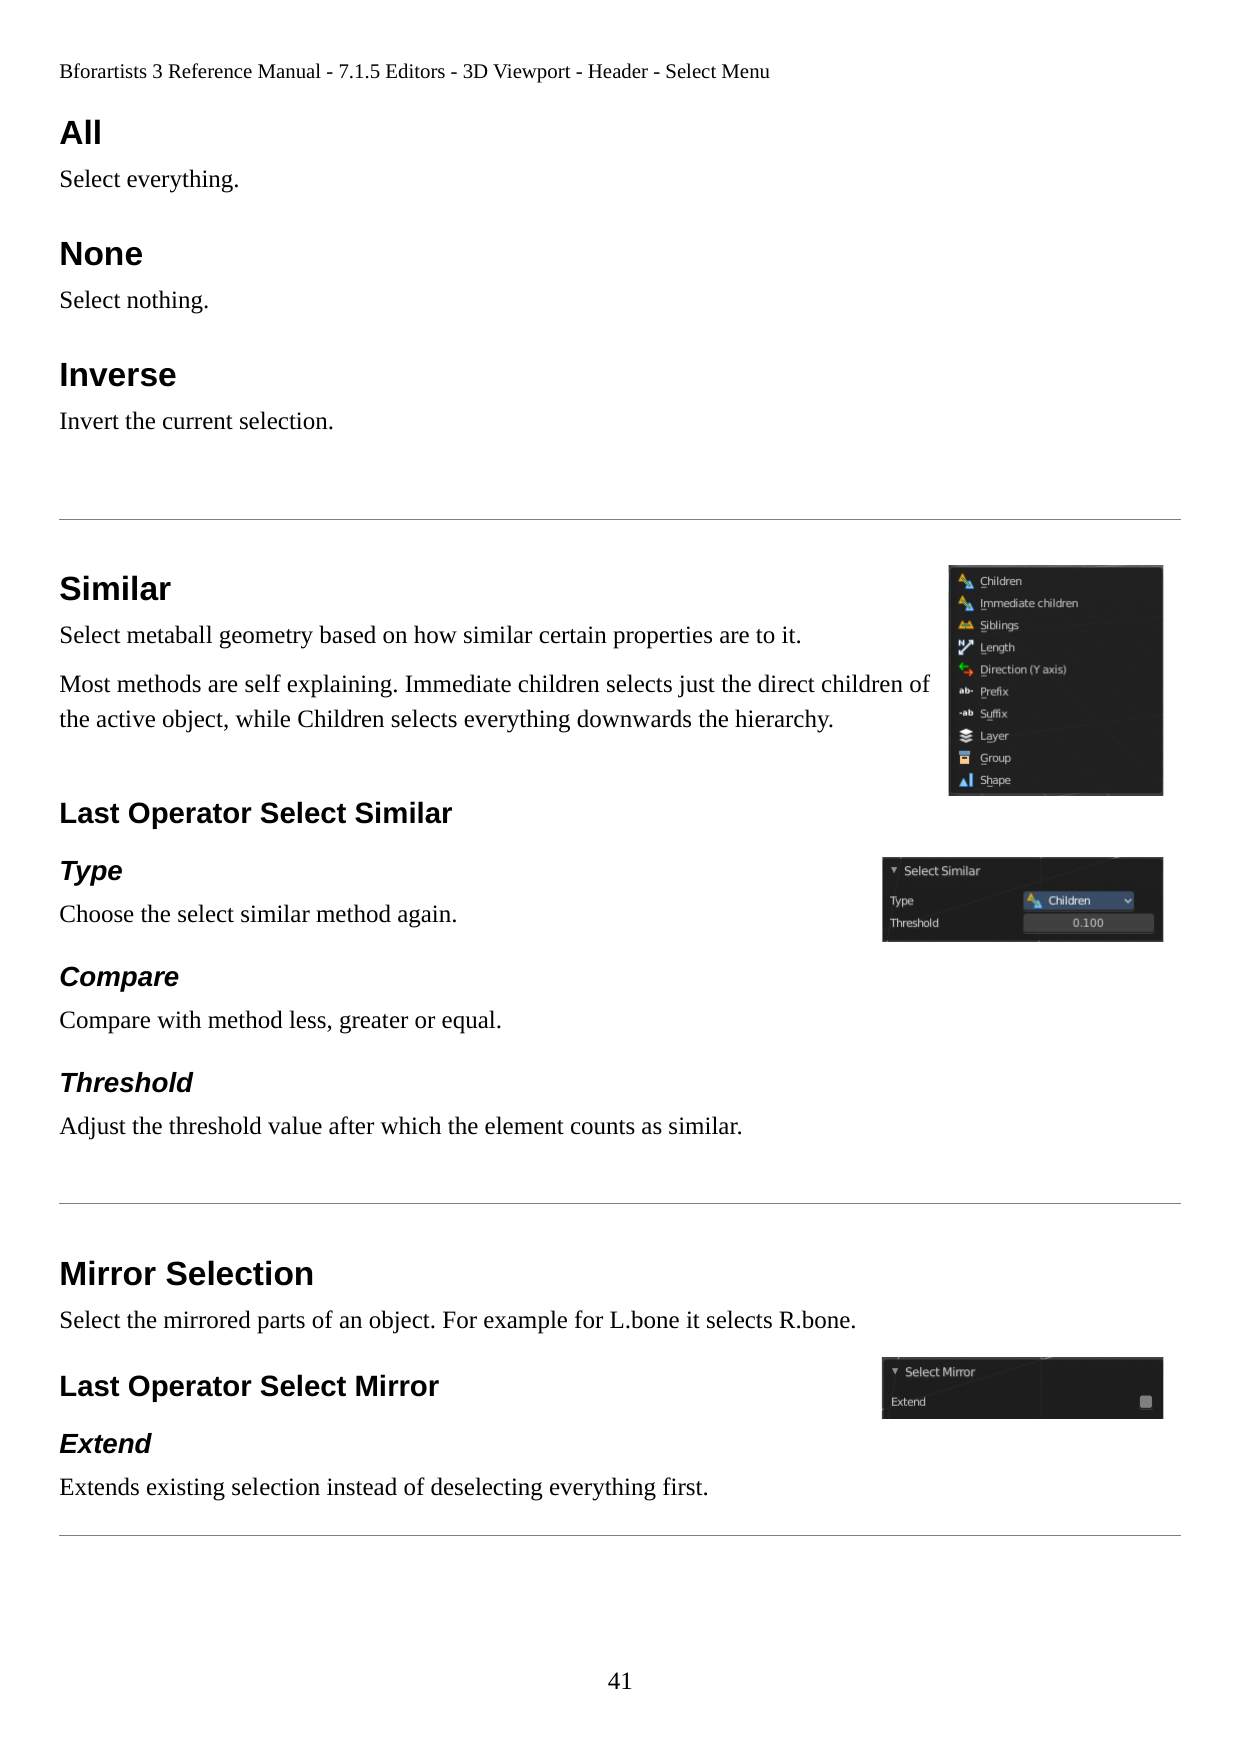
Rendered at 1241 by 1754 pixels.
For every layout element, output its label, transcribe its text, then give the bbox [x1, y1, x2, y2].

text Select everything. [59, 164, 1181, 192]
subtitle Type [59, 855, 1181, 887]
text Compare with method less, greater or equal. [59, 1005, 1181, 1034]
subtitle Last Operator Select Mirror [59, 1369, 881, 1402]
text Choose the select similar method again. [59, 899, 882, 928]
subtitle Last Operator Select Similar [59, 796, 1181, 830]
subtitle Similar [59, 569, 948, 608]
text Select nothing. [59, 285, 1181, 313]
picture [948, 565, 1164, 796]
text Invert the current selection. [59, 406, 1181, 434]
subtitle [1164, 1369, 1181, 1402]
subtitle [1164, 569, 1181, 608]
subtitle Compare [59, 961, 1181, 993]
text Select metaball geometry based on how similar certain properties are to it. [59, 620, 948, 649]
subtitle All [59, 113, 1181, 151]
subtitle Inverse [59, 355, 1181, 393]
subtitle Extend [59, 1427, 1181, 1459]
subtitle Threshold [59, 1067, 1181, 1098]
picture [881, 1357, 1164, 1419]
picture [882, 857, 1164, 942]
subtitle Mirror Selection [59, 1254, 1181, 1292]
text Most methods are self explaining. Immediate children selects just the direct children of the active object, while Children selects everything downwards the hierarchy. [59, 669, 948, 732]
subtitle None [59, 234, 1181, 272]
text Extends existing selection instead of deselecting everything first. [59, 1472, 1181, 1501]
text Adjust the threshold value after which the element counts as similar. [59, 1111, 1181, 1140]
text Select the mirrored parts of an object. For example for L.bone it selects R.bone. [59, 1305, 1181, 1334]
